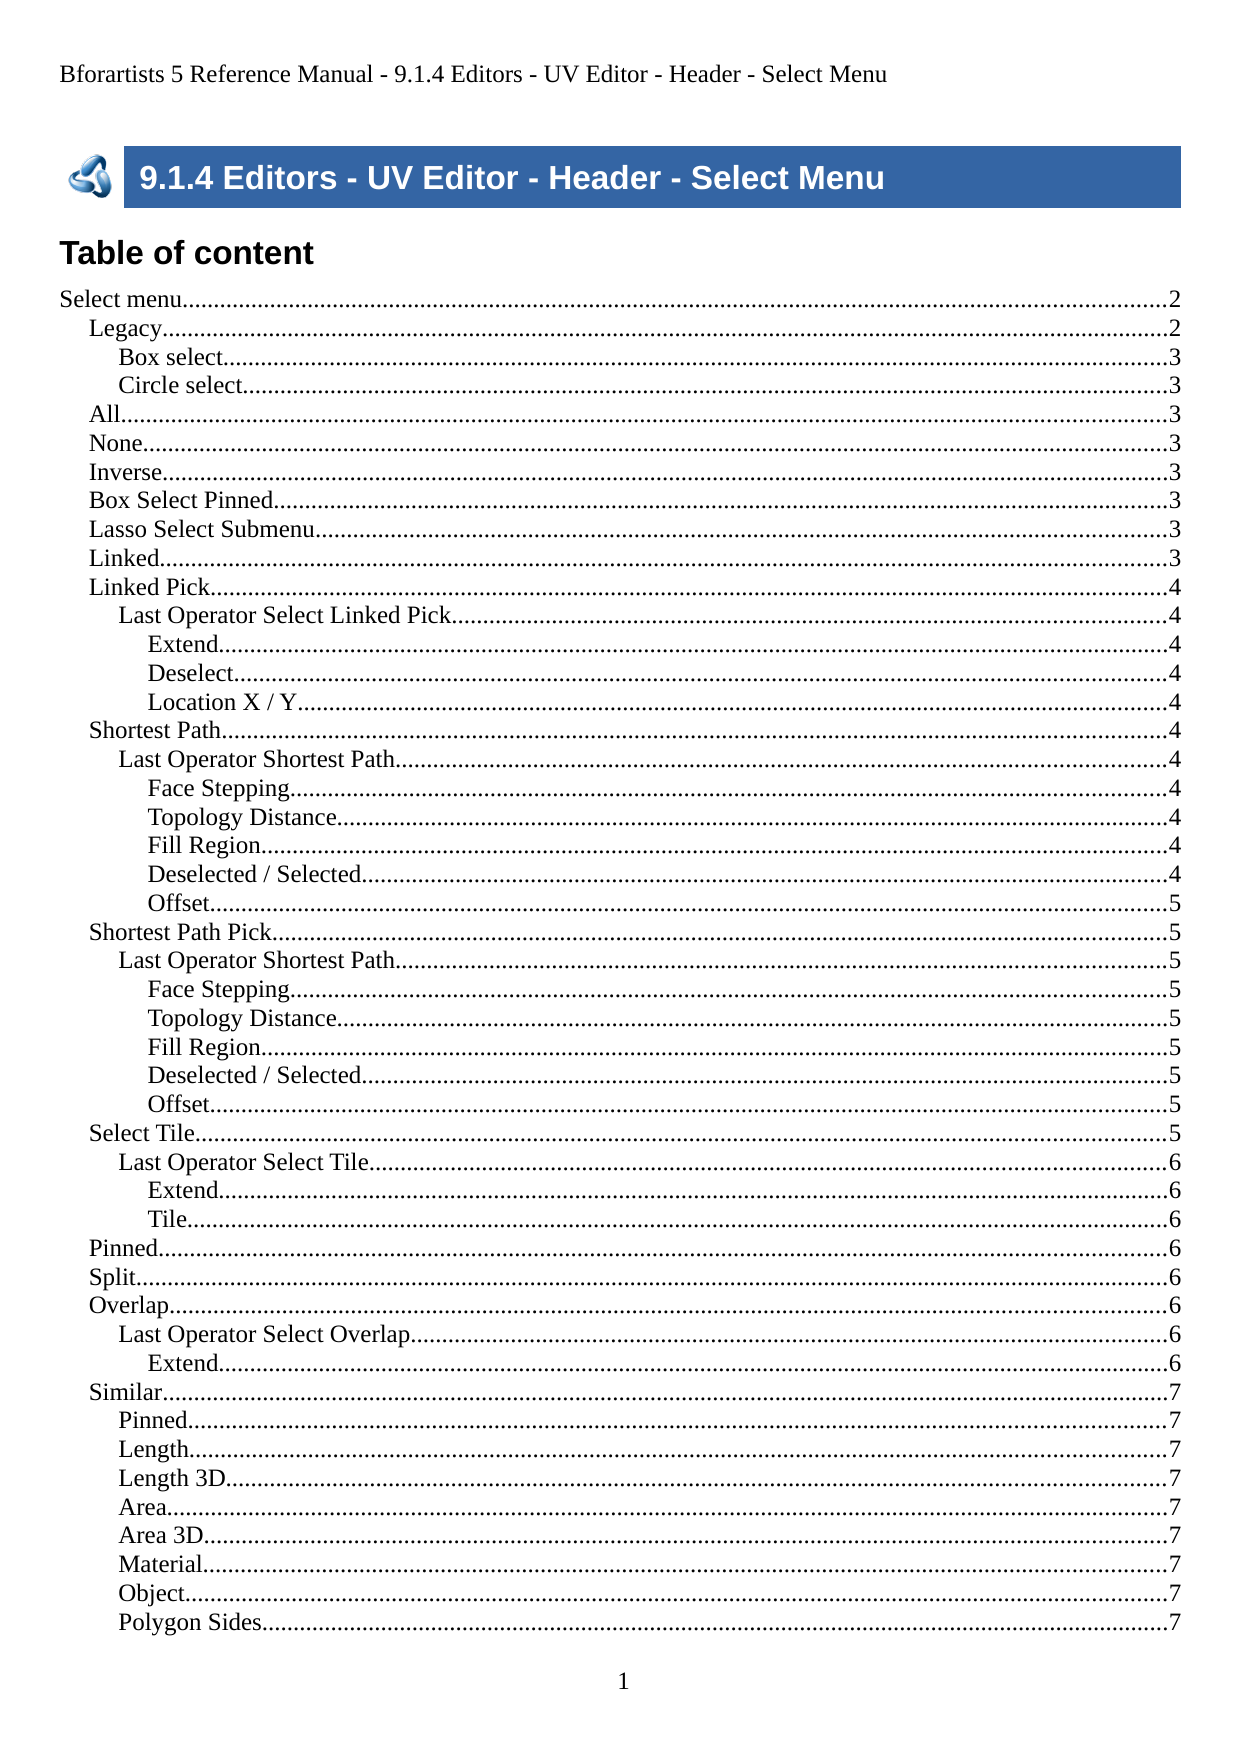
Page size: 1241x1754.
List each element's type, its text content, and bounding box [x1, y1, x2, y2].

text Fill Region 4 [147, 830, 1181, 859]
text Location X / Y 4 [147, 687, 1181, 715]
text Pinned 6 [88, 1233, 1181, 1262]
text Box Select Pinned 3 [88, 485, 1181, 514]
text Area 7 [118, 1492, 1181, 1520]
table_header 9.1.4 Editors - UV Editor - Header - Select Menu [124, 146, 1181, 208]
text Box select 3 [118, 342, 1181, 370]
text Inverse 3 [88, 457, 1181, 485]
text Split 6 [88, 1262, 1181, 1290]
text Overlap 6 [88, 1290, 1181, 1319]
table_header [59, 146, 124, 208]
text Extend 6 [147, 1175, 1181, 1204]
text Extend 4 [147, 629, 1181, 658]
subtitle Table of content [59, 233, 1181, 272]
text All 3 [88, 399, 1181, 428]
text Linked 3 [88, 543, 1181, 572]
text Material 7 [118, 1549, 1181, 1578]
text Last Operator Select Linked Pick 4 [118, 600, 1181, 629]
text Length 7 [118, 1434, 1181, 1463]
text Last Operator Shortest Path 5 [118, 945, 1181, 974]
text Tile 6 [147, 1204, 1181, 1233]
text Offset 5 [147, 888, 1181, 917]
text Area 3D 7 [118, 1520, 1181, 1549]
text None 3 [88, 428, 1181, 457]
text Extend 6 [147, 1348, 1181, 1377]
text Last Operator Select Overlap 6 [118, 1319, 1181, 1348]
text Select Tile 5 [88, 1118, 1181, 1147]
text Shortest Path 4 [88, 715, 1181, 744]
text Polygon Sides 7 [118, 1607, 1181, 1635]
text Face Stepping 5 [147, 974, 1181, 1003]
text Circle select 3 [118, 370, 1181, 399]
text Linked Pick 4 [88, 572, 1181, 600]
picture [65, 152, 114, 201]
text Last Operator Shortest Path 4 [118, 744, 1181, 773]
text Shortest Path Pick 5 [88, 917, 1181, 945]
text Last Operator Select Tile 6 [118, 1147, 1181, 1175]
text Deselected / Selected 4 [147, 859, 1181, 888]
text Legacy 2 [88, 313, 1181, 342]
text Lasso Select Submenu 3 [88, 514, 1181, 543]
text Topology Distance 5 [147, 1003, 1181, 1032]
text Deselected / Selected 5 [147, 1060, 1181, 1089]
text Object 7 [118, 1578, 1181, 1607]
text Face Stepping 4 [147, 773, 1181, 802]
text Topology Distance 4 [147, 802, 1181, 830]
text Select menu 2 [59, 284, 1181, 313]
text Deselect 4 [147, 658, 1181, 687]
text Similar 7 [88, 1377, 1181, 1405]
text Fill Region 5 [147, 1032, 1181, 1060]
text Length 3D 7 [118, 1463, 1181, 1492]
text Offset 5 [147, 1089, 1181, 1118]
text Pinned 7 [118, 1405, 1181, 1434]
